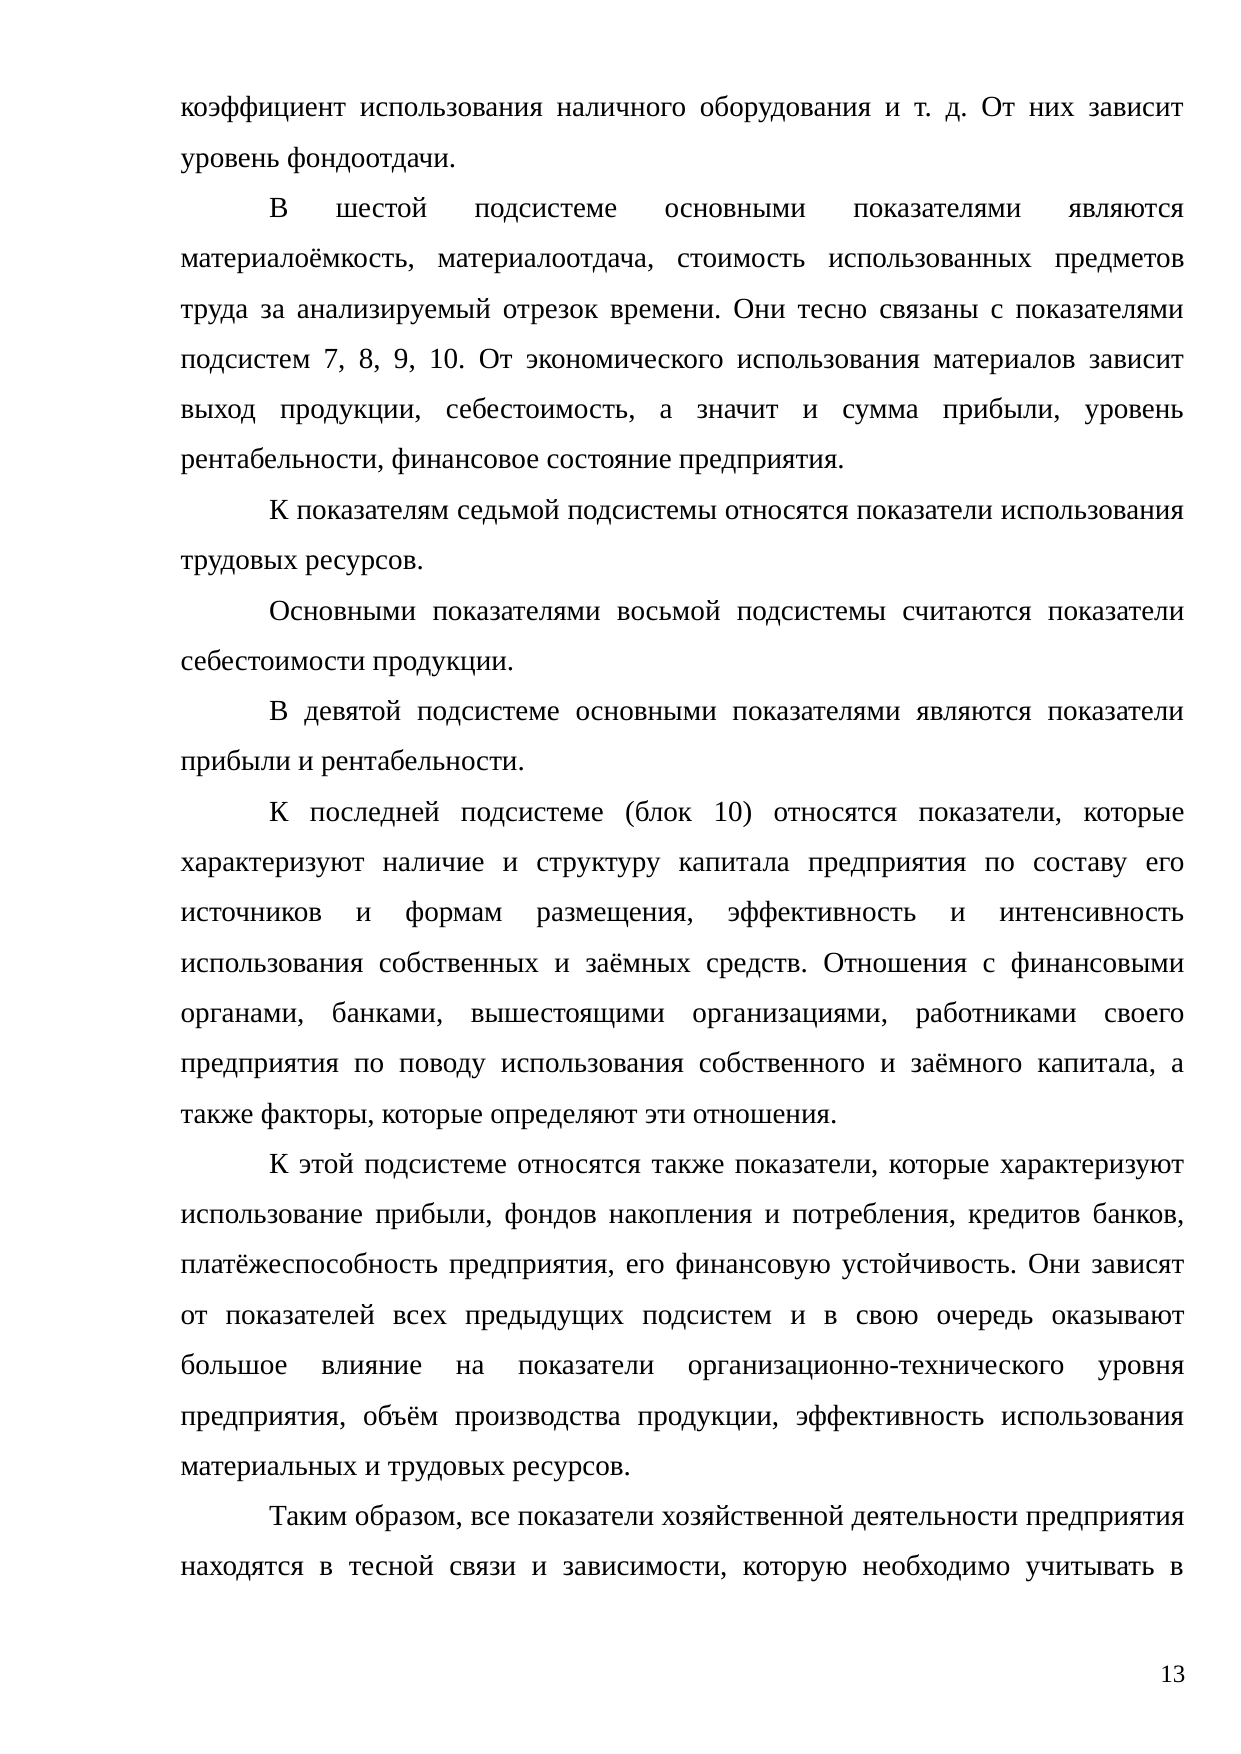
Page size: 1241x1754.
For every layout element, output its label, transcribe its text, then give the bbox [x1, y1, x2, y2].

text Основными показателями восьмой подсистемы считаются показатели себестоимости продукции. [180, 593, 1185, 676]
text В шестой подсистеме основными показателями являются материалоёмкость, материалоотдача, стоимость использованных предметов труда за анализируемый отрезок времени. Они тесно связаны с показателями подсистем 7, 8, 9, 10. От экономического использования материалов зависит выход продукции, себестоимость, а значит и сумма прибыли, уровень рентабельности, финансовое состояние предприятия. [180, 190, 1185, 475]
text К последней подсистеме (блок 10) относятся показатели, которые характеризуют наличие и структуру капитала предприятия по составу его источников и формам размещения, эффективность и интенсивность использования собственных и заёмных средств. Отношения с финансовыми органами, банками, вышестоящими организациями, работниками своего предприятия по поводу использования собственного и заёмного капитала, а также факторы, которые определяют эти отношения. [180, 794, 1185, 1129]
text К этой подсистеме относятся также показатели, которые характеризуют использование прибыли, фондов накопления и потребления, кредитов банков, платёжеспособность предприятия, его финансовую устойчивость. Они зависят от показателей всех предыдущих подсистем и в свою очередь оказывают большое влияние на показатели организационно-технического уровня предприятия, объём производства продукции, эффективность использования материальных и трудовых ресурсов. [180, 1146, 1185, 1481]
text коэффициент использования наличного оборудования и т. д. От них зависит уровень фондоотдачи. [180, 89, 1185, 173]
text Таким образом, все показатели хозяйственной деятельности предприятия находятся в тесной связи и зависимости, которую необходимо учитывать в [180, 1498, 1185, 1582]
text К показателям седьмой подсистемы относятся показатели использования трудовых ресурсов. [180, 492, 1185, 576]
text В девятой подсистеме основными показателями являются показатели прибыли и рентабельности. [180, 693, 1185, 777]
